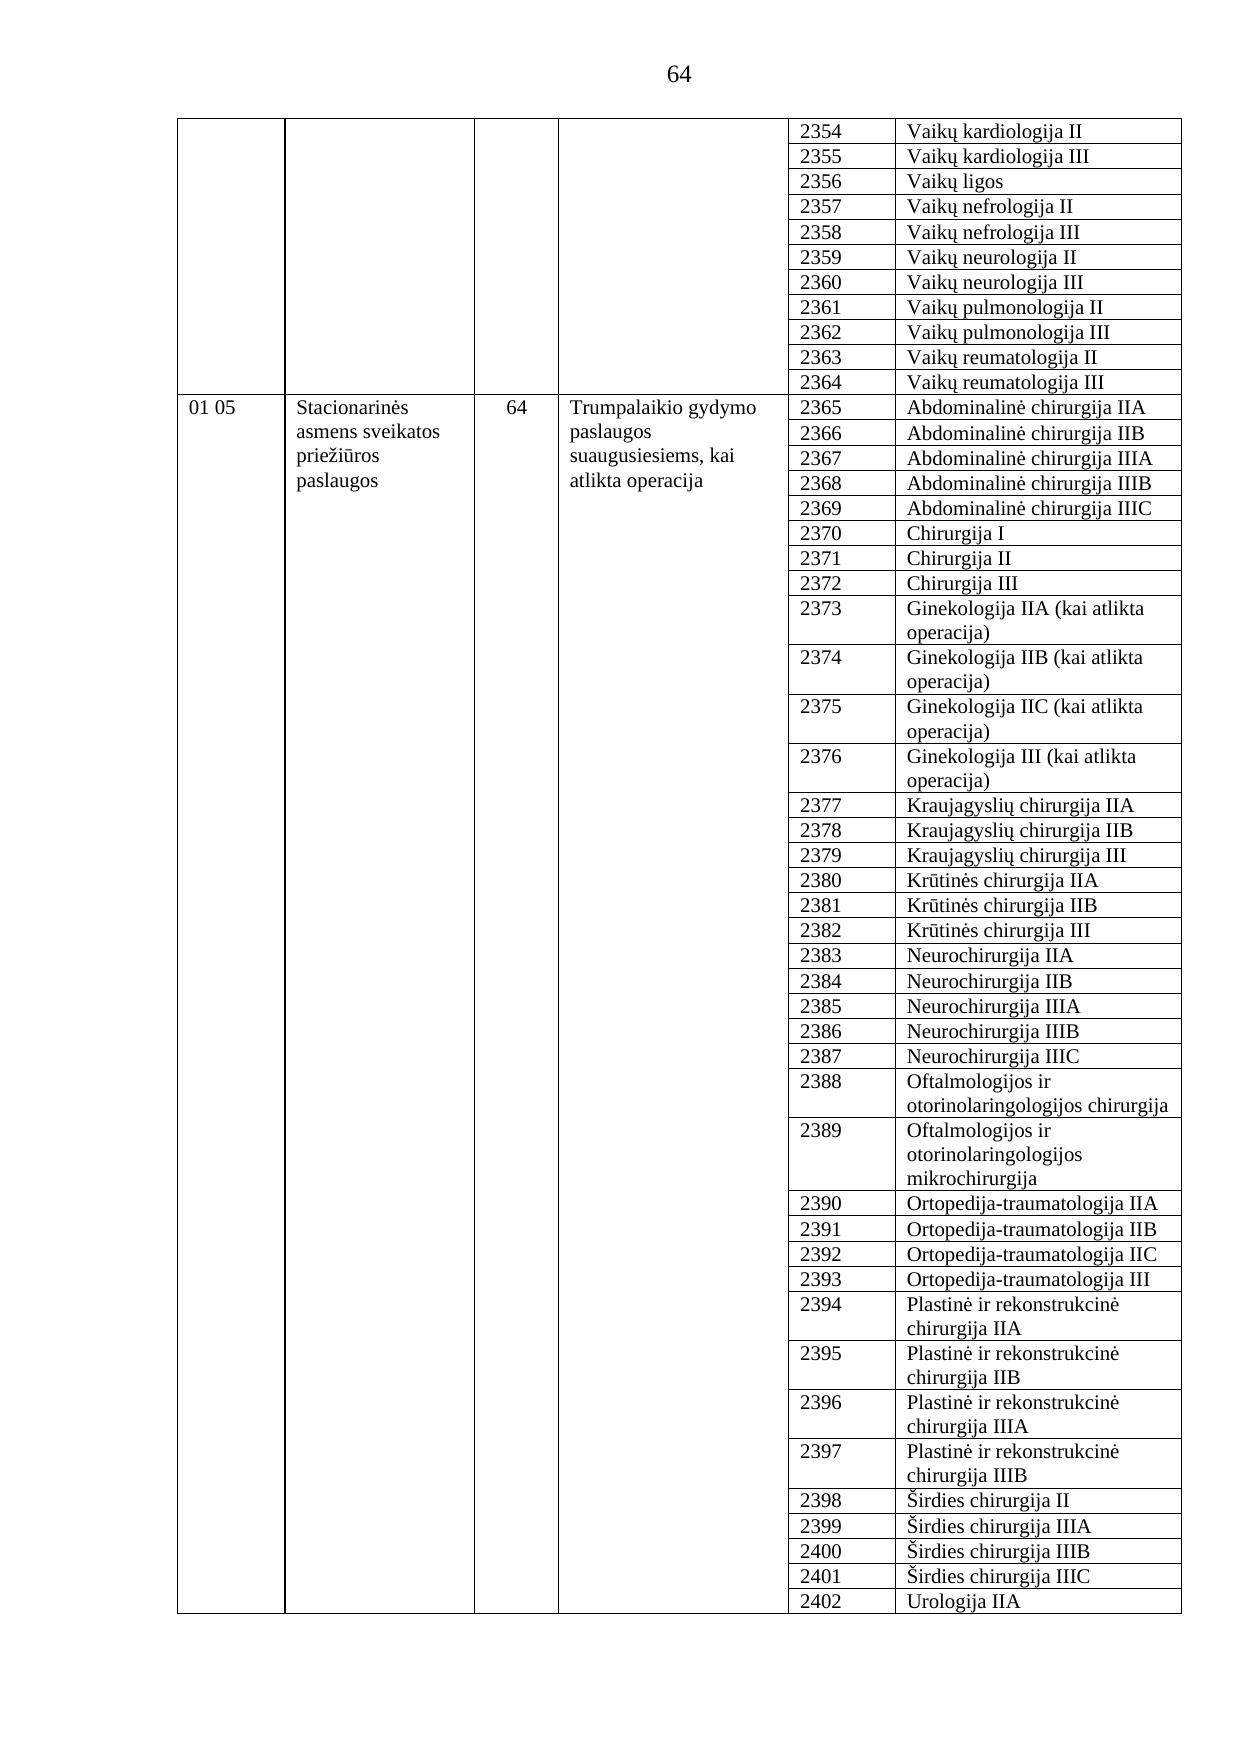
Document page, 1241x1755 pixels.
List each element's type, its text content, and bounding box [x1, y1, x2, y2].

table_cell Širdies chirurgija IIIA [896, 1514, 1181, 1538]
table_cell 2372 [789, 571, 895, 595]
table_cell 2366 [789, 420, 895, 444]
table_cell 2360 [789, 270, 895, 294]
table_cell [559, 119, 788, 394]
table_cell 2375 [789, 695, 895, 743]
table_cell 2402 [789, 1589, 895, 1613]
table_cell 2385 [789, 994, 895, 1018]
table_cell Neurochirurgija IIB [896, 969, 1181, 993]
table_cell 2380 [789, 868, 895, 892]
table_cell 2390 [789, 1191, 895, 1215]
table_cell [475, 119, 558, 394]
table_cell Neurochirurgija IIIA [896, 994, 1181, 1018]
table_cell 2371 [789, 546, 895, 570]
table_cell Stacionarinės asmens sveikatos priežiūros paslaugos [286, 395, 474, 1613]
table_cell Ginekologija IIA (kai atlikta operacija) [896, 596, 1181, 644]
table_cell 2365 [789, 395, 895, 419]
table_cell 2355 [789, 144, 895, 168]
table_cell 2394 [789, 1292, 895, 1340]
table_cell 2354 [789, 119, 895, 143]
table_cell Ginekologija III (kai atlikta operacija) [896, 744, 1181, 792]
table_cell Plastinė ir rekonstrukcinė chirurgija IIA [896, 1292, 1181, 1340]
table_cell Ortopedija-traumatologija IIA [896, 1191, 1181, 1215]
table_cell [178, 119, 284, 394]
table_cell 2383 [789, 944, 895, 967]
table_cell Kraujagyslių chirurgija IIA [896, 793, 1181, 817]
table_cell 2381 [789, 893, 895, 917]
table_cell 2361 [789, 295, 895, 319]
table_cell Abdominalinė chirurgija IIIA [896, 446, 1181, 469]
table_cell 2382 [789, 918, 895, 942]
table_cell Vaikų ligos [896, 169, 1181, 193]
table_cell 2388 [789, 1069, 895, 1117]
table_cell 2368 [789, 471, 895, 495]
table_cell 2396 [789, 1390, 895, 1438]
table_cell 2386 [789, 1019, 895, 1043]
table_cell 2358 [789, 220, 895, 244]
table_cell Vaikų kardiologija III [896, 144, 1181, 168]
table_cell Oftalmologijos ir otorinolaringologijos mikrochirurgija [896, 1118, 1181, 1190]
table_cell 2364 [789, 370, 895, 394]
table_cell Krūtinės chirurgija IIB [896, 893, 1181, 917]
table_cell Ginekologija IIC (kai atlikta operacija) [896, 695, 1181, 743]
table_cell 2377 [789, 793, 895, 817]
table_cell 01 05 [178, 395, 284, 1613]
table_cell 2356 [789, 169, 895, 193]
table_cell Urologija IIA [896, 1589, 1181, 1613]
table_cell 2359 [789, 245, 895, 269]
table_cell Abdominalinė chirurgija IIA [896, 395, 1181, 419]
table_cell Vaikų reumatologija III [896, 370, 1181, 394]
table_cell Krūtinės chirurgija III [896, 918, 1181, 942]
table_cell 2389 [789, 1118, 895, 1190]
table_cell 2363 [789, 345, 895, 369]
table_cell 2392 [789, 1242, 895, 1266]
table_cell Plastinė ir rekonstrukcinė chirurgija IIB [896, 1341, 1181, 1389]
table_cell Kraujagyslių chirurgija IIB [896, 818, 1181, 842]
table_cell Abdominalinė chirurgija IIB [896, 420, 1181, 444]
table_cell 2398 [789, 1489, 895, 1512]
table_cell Plastinė ir rekonstrukcinė chirurgija IIIB [896, 1439, 1181, 1487]
table_cell 2374 [789, 645, 895, 693]
table_cell [286, 119, 474, 394]
table_cell Neurochirurgija IIIC [896, 1044, 1181, 1068]
table_cell 2379 [789, 843, 895, 867]
table_cell Vaikų neurologija III [896, 270, 1181, 294]
table_cell 2370 [789, 521, 895, 545]
table_cell Chirurgija III [896, 571, 1181, 595]
table_cell 2369 [789, 496, 895, 520]
table_cell 2399 [789, 1514, 895, 1538]
table_cell 2397 [789, 1439, 895, 1487]
table_cell Ortopedija-traumatologija IIC [896, 1242, 1181, 1266]
table_cell Trumpalaikio gydymo paslaugos suaugusiesiems, kai atlikta operacija [559, 395, 788, 1613]
table_cell 2367 [789, 446, 895, 469]
table_cell Krūtinės chirurgija IIA [896, 868, 1181, 892]
table_cell 2400 [789, 1539, 895, 1563]
table_cell Chirurgija I [896, 521, 1181, 545]
table_cell Ortopedija-traumatologija IIB [896, 1216, 1181, 1241]
table_cell 2384 [789, 969, 895, 993]
table_cell 2391 [789, 1216, 895, 1241]
table_cell 2373 [789, 596, 895, 644]
table_cell 64 [475, 395, 558, 1613]
table_cell Vaikų kardiologija II [896, 119, 1181, 143]
table_cell Abdominalinė chirurgija IIIB [896, 471, 1181, 495]
table_cell Kraujagyslių chirurgija III [896, 843, 1181, 867]
table_cell Chirurgija II [896, 546, 1181, 570]
table_cell 2393 [789, 1267, 895, 1291]
table_cell 2378 [789, 818, 895, 842]
table_cell Plastinė ir rekonstrukcinė chirurgija IIIA [896, 1390, 1181, 1438]
table_cell 2395 [789, 1341, 895, 1389]
table_cell Vaikų nefrologija III [896, 220, 1181, 244]
table_cell Vaikų pulmonologija III [896, 320, 1181, 344]
table_cell 2401 [789, 1564, 895, 1588]
table_cell 2376 [789, 744, 895, 792]
table_cell Širdies chirurgija IIIC [896, 1564, 1181, 1588]
table_cell Oftalmologijos ir otorinolaringologijos chirurgija [896, 1069, 1181, 1117]
table_cell Neurochirurgija IIIB [896, 1019, 1181, 1043]
table_cell 2357 [789, 195, 895, 218]
table_cell 2387 [789, 1044, 895, 1068]
table_cell 2362 [789, 320, 895, 344]
table_cell Vaikų reumatologija II [896, 345, 1181, 369]
table_cell Ortopedija-traumatologija III [896, 1267, 1181, 1291]
table_cell Širdies chirurgija IIIB [896, 1539, 1181, 1563]
table_cell Vaikų neurologija II [896, 245, 1181, 269]
table_cell Neurochirurgija IIA [896, 944, 1181, 967]
table_cell Ginekologija IIB (kai atlikta operacija) [896, 645, 1181, 693]
table_cell Vaikų nefrologija II [896, 195, 1181, 218]
table_cell Abdominalinė chirurgija IIIC [896, 496, 1181, 520]
table_cell Širdies chirurgija II [896, 1489, 1181, 1512]
table_cell Vaikų pulmonologija II [896, 295, 1181, 319]
